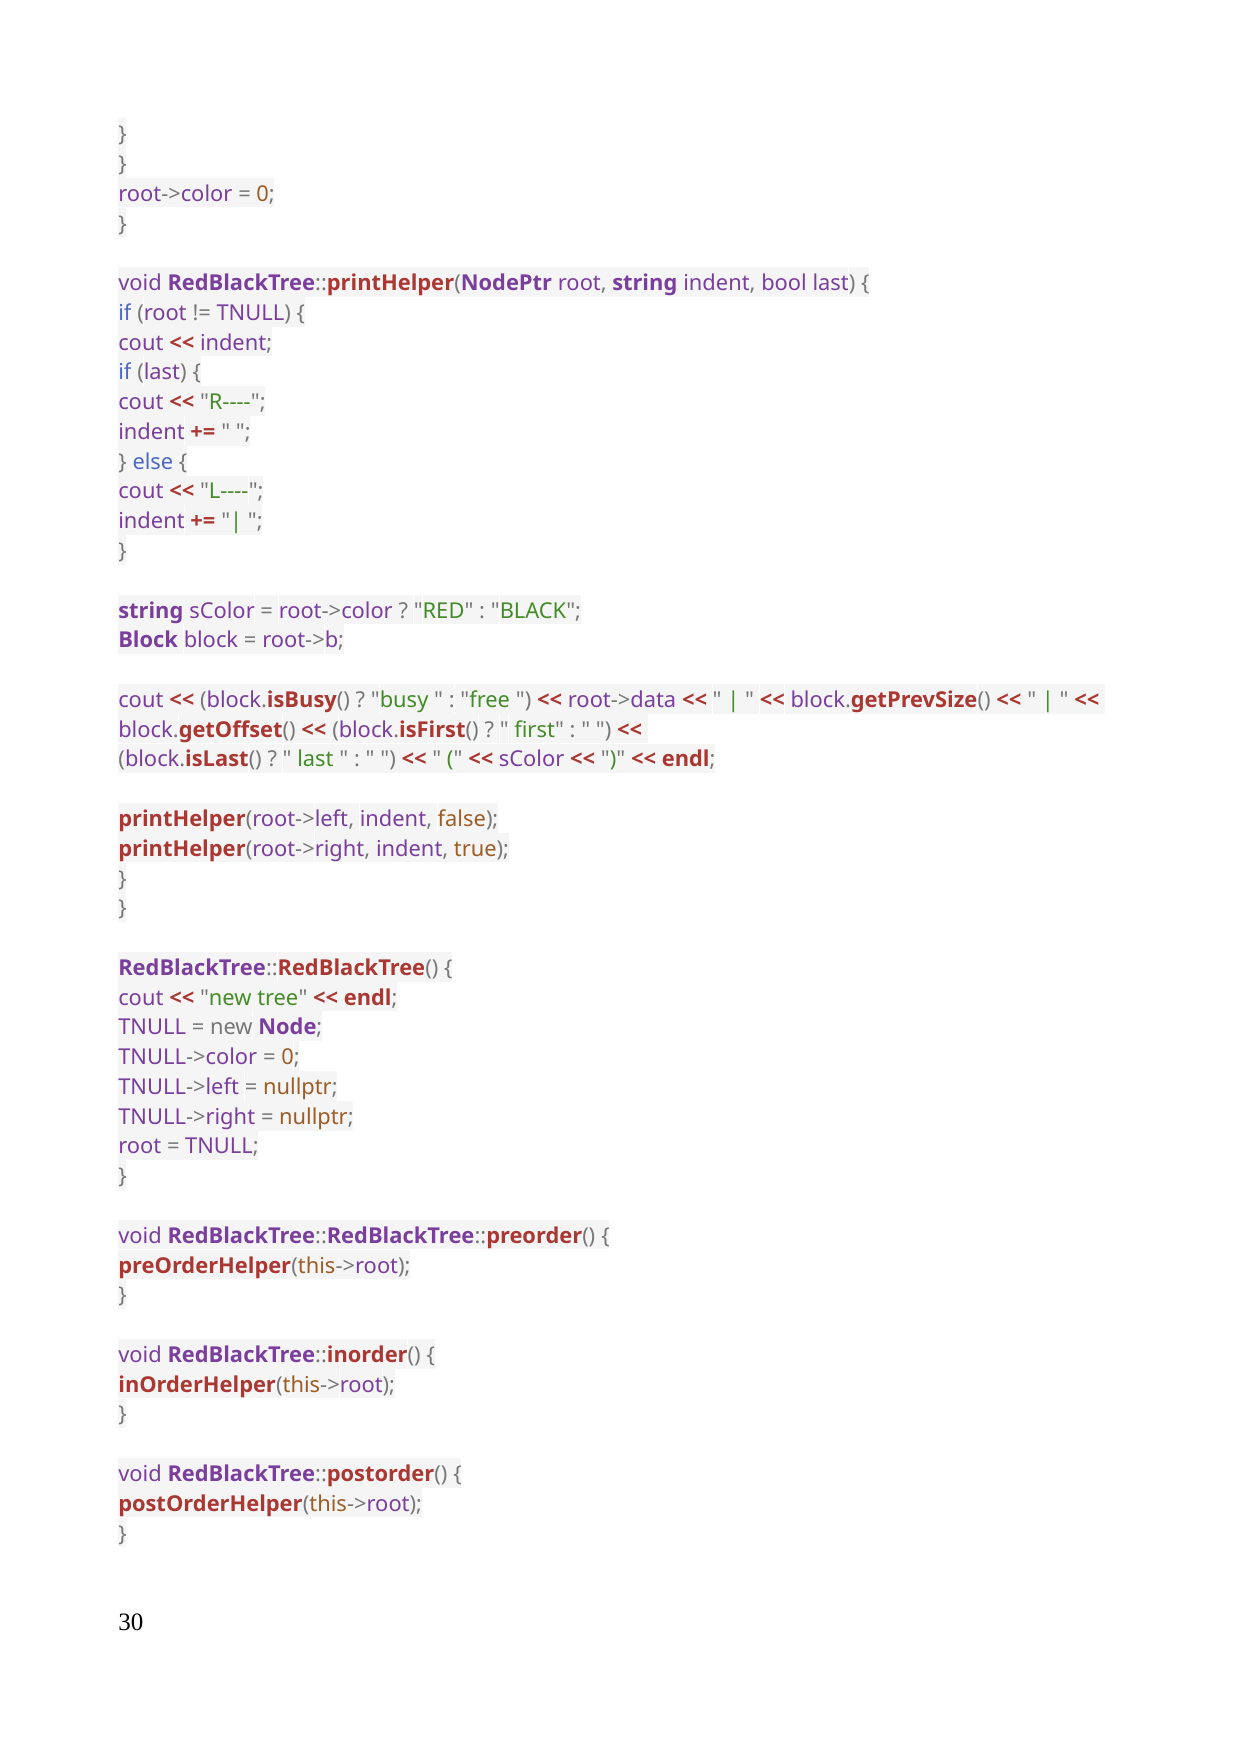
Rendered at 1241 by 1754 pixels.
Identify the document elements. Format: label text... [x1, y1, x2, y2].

text TNULL = new Node; [118, 1011, 1122, 1041]
text root = TNULL; [118, 1131, 1122, 1160]
text void RedBlackTree::RedBlackTree::preorder() { [118, 1220, 1122, 1249]
text void RedBlackTree::postorder() { [118, 1458, 1122, 1488]
text } [118, 118, 1122, 148]
text void RedBlackTree::inorder() { [118, 1339, 1122, 1369]
text } [118, 1517, 1122, 1547]
text TNULL->color = 0; [118, 1041, 1122, 1071]
text Block block = root->b; [118, 624, 1122, 654]
text } [118, 892, 1122, 922]
text } [118, 1398, 1122, 1428]
text string sColor = root->color ? "RED" : "BLACK"; [118, 594, 1122, 624]
text root->color = 0; [118, 178, 1122, 207]
text } else { [118, 446, 1122, 476]
text TNULL->left = nullptr; [118, 1071, 1122, 1101]
text printHelper(root->right, indent, true); [118, 833, 1122, 862]
text cout << "R----"; [118, 386, 1122, 416]
text if (last) { [118, 356, 1122, 386]
text void RedBlackTree::printHelper(NodePtr root, string indent, bool last) { [118, 267, 1122, 297]
text } [118, 1160, 1122, 1190]
text TNULL->right = nullptr; [118, 1101, 1122, 1131]
text cout << "new tree" << endl; [118, 982, 1122, 1011]
text printHelper(root->left, indent, false); [118, 803, 1122, 833]
text cout << indent; [118, 327, 1122, 356]
text (block.isLast() ? " last " : " ") << " (" << sColor << ")" << endl; [118, 743, 1122, 773]
text preOrderHelper(this->root); [118, 1249, 1122, 1279]
text cout << (block.isBusy() ? "busy " : "free ") << root->data << " | " << block.getPrevSize() << " | " << block.getOffset() << (block.isFirst() ? " first" : " ") << [118, 684, 1122, 743]
text indent += "| "; [118, 505, 1122, 535]
text if (root != TNULL) { [118, 297, 1122, 327]
text } [118, 148, 1122, 178]
text indent += " "; [118, 416, 1122, 446]
text } [118, 862, 1122, 892]
text } [118, 1279, 1122, 1309]
text postOrderHelper(this->root); [118, 1488, 1122, 1517]
text cout << "L----"; [118, 476, 1122, 505]
text } [118, 535, 1122, 565]
text } [118, 207, 1122, 237]
text RedBlackTree::RedBlackTree() { [118, 952, 1122, 982]
text inOrderHelper(this->root); [118, 1369, 1122, 1398]
